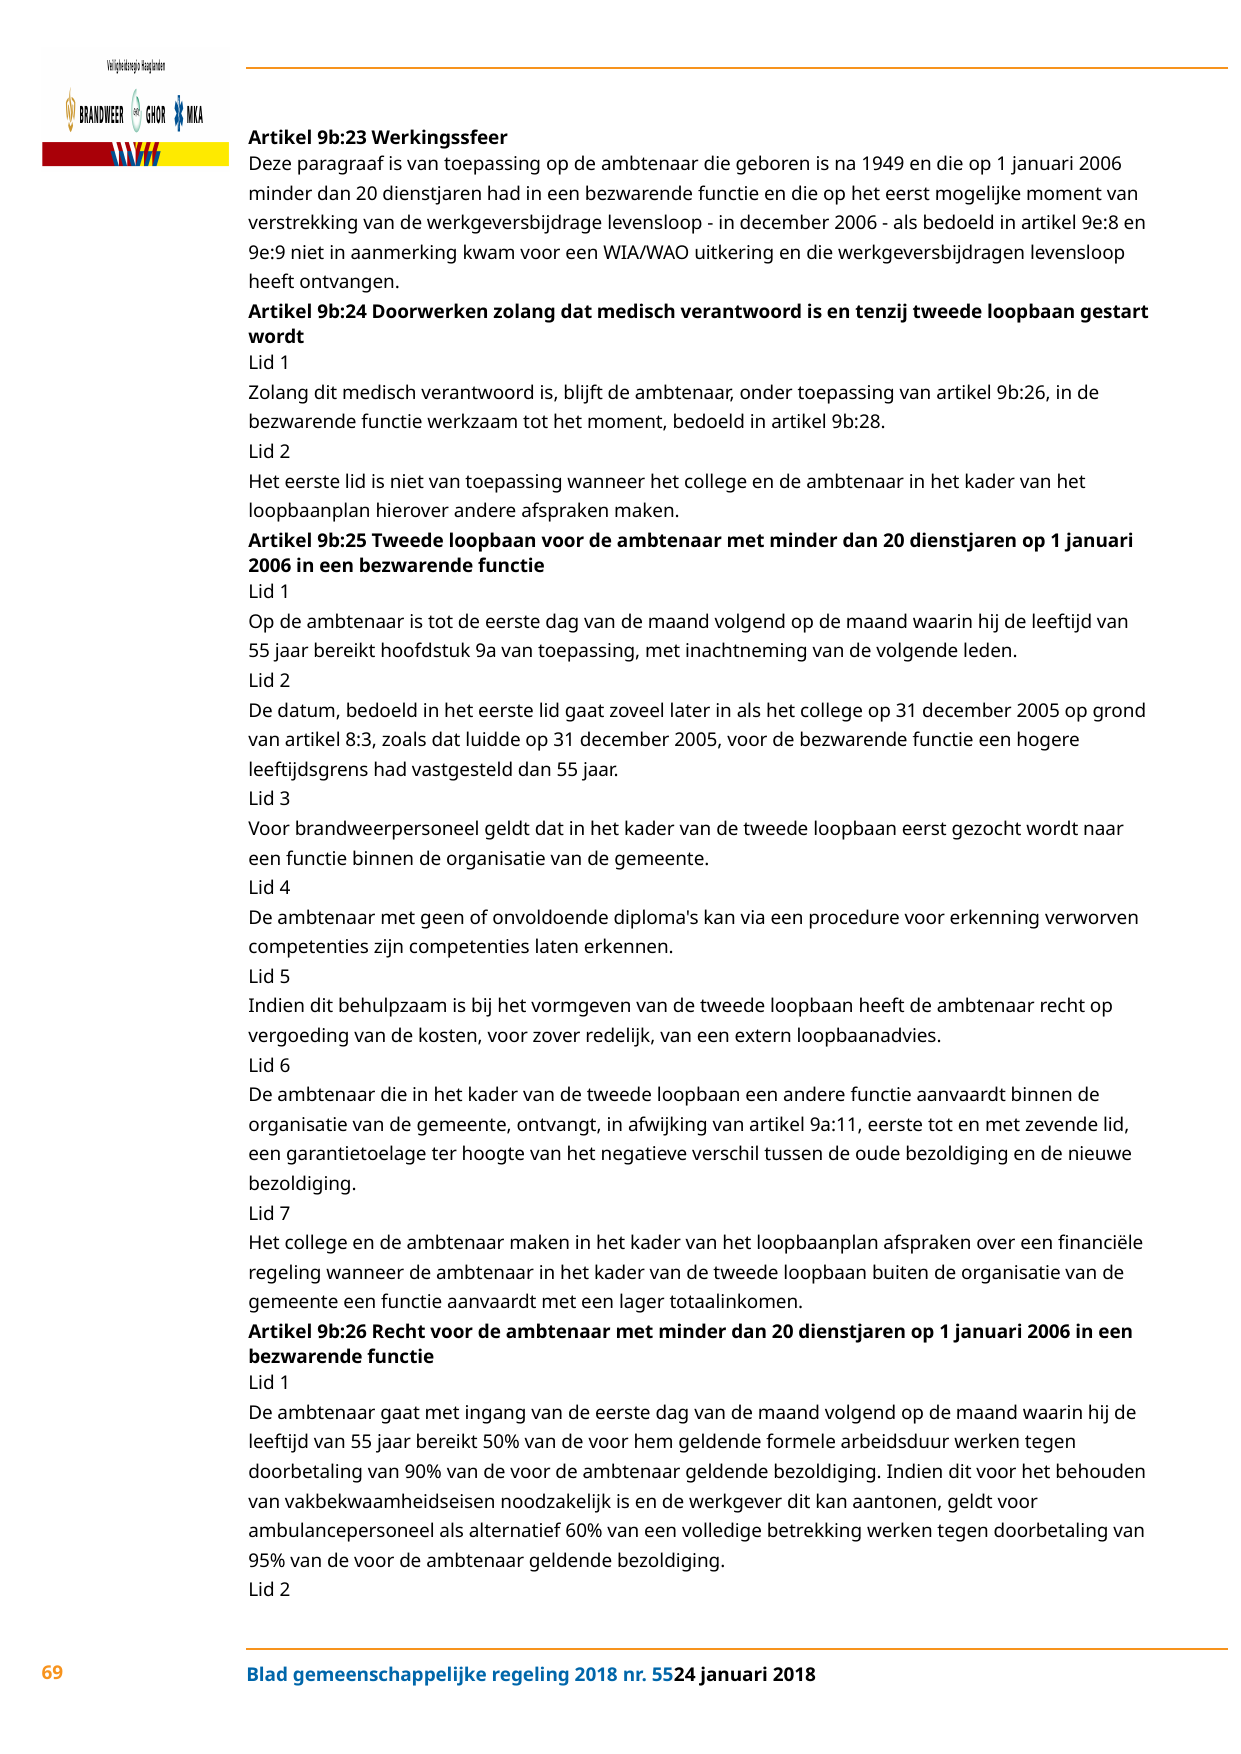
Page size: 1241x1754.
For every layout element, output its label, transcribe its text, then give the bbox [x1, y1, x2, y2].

text Voor brandweerpersoneel geldt dat in het kader van de tweede loopbaan eerst gezocht wordt naar een functie binnen de organisatie van de gemeente. [248, 815, 1152, 870]
text Op de ambtenaar is tot de eerste dag van de maand volgend op de maand waarin hij de leeftijd van 55 jaar bereikt hoofdstuk 9a van toepassing, met inachtneming van de volgende leden. [248, 608, 1152, 663]
text Artikel 9b:26 Recht voor de ambtenaar met minder dan 20 dienstjaren op 1 januari 2006 in een bezwarende functie [248, 1318, 1152, 1369]
text Zolang dit medisch verantwoord is, blijft de ambtenaar, onder toepassing van artikel 9b:26, in de bezwarende functie werkzaam tot het moment, bedoeld in artikel 9b:28. [248, 379, 1152, 434]
text Lid 4 [248, 874, 1152, 900]
text Artikel 9b:23 Werkingssfeer [248, 124, 1152, 150]
text De ambtenaar gaat met ingang van de eerste dag van de maand volgend op de maand waarin hij de leeftijd van 55 jaar bereikt 50% van de voor hem geldende formele arbeidsduur werken tegen doorbetaling van 90% van de voor de ambtenaar geldende bezoldiging. Indien dit voor het behouden van vakbekwaamheidseisen noodzakelijk is en de werkgever dit kan aantonen, geldt voor ambulancepersoneel als alternatief 60% van een volledige betrekking werken tegen doorbetaling van 95% van de voor de ambtenaar geldende bezoldiging. [248, 1399, 1152, 1573]
text Deze paragraaf is van toepassing op de ambtenaar die geboren is na 1949 en die op 1 januari 2006 minder dan 20 dienstjaren had in een bezwarende functie en die op het eerst mogelijke moment van verstrekking van de werkgeversbijdrage levensloop - in december 2006 - als bedoeld in artikel 9e:8 en 9e:9 niet in aanmerking kwam voor een WIA/WAO uitkering en die werkgeversbijdragen levensloop heeft ontvangen. [248, 150, 1152, 294]
text Artikel 9b:25 Tweede loopbaan voor de ambtenaar met minder dan 20 dienstjaren op 1 januari 2006 in een bezwarende functie [248, 527, 1152, 578]
text Lid 1 [248, 1369, 1152, 1395]
text Het eerste lid is niet van toepassing wanneer het college en de ambtenaar in het kader van het loopbaanplan hierover andere afspraken maken. [248, 468, 1152, 523]
text Artikel 9b:24 Doorwerken zolang dat medisch verantwoord is en tenzij tweede loopbaan gestart wordt [248, 298, 1152, 349]
text De ambtenaar met geen of onvoldoende diploma's kan via een procedure voor erkenning verworven competenties zijn competenties laten erkennen. [248, 904, 1152, 959]
picture [41, 47, 231, 172]
text Lid 6 [248, 1052, 1152, 1077]
text Het college en de ambtenaar maken in het kader van het loopbaanplan afspraken over een financiële regeling wanneer de ambtenaar in het kader van de tweede loopbaan buiten de organisatie van de gemeente een functie aanvaardt met een lager totaalinkomen. [248, 1229, 1152, 1314]
text Lid 1 [248, 578, 1152, 604]
text De ambtenaar die in het kader van de tweede loopbaan een andere functie aanvaardt binnen de organisatie van de gemeente, ontvangt, in afwijking van artikel 9a:11, eerste tot en met zevende lid, een garantietoelage ter hoogte van het negatieve verschil tussen de oude bezoldiging en de nieuwe bezoldiging. [248, 1081, 1152, 1196]
text Lid 2 [248, 1577, 1152, 1602]
text Lid 2 [248, 438, 1152, 464]
text Lid 3 [248, 786, 1152, 811]
text Indien dit behulpzaam is bij het vormgeven van de tweede loopbaan heeft de ambtenaar recht op vergoeding van de kosten, voor zover redelijk, van een extern loopbaanadvies. [248, 993, 1152, 1048]
text Lid 7 [248, 1200, 1152, 1225]
text De datum, bedoeld in het eerste lid gaat zoveel later in als het college op 31 december 2005 op grond van artikel 8:3, zoals dat luidde op 31 december 2005, voor de bezwarende functie een hogere leeftijdsgrens had vastgesteld dan 55 jaar. [248, 697, 1152, 782]
text Lid 1 [248, 349, 1152, 375]
text Lid 2 [248, 667, 1152, 693]
text Lid 5 [248, 963, 1152, 989]
